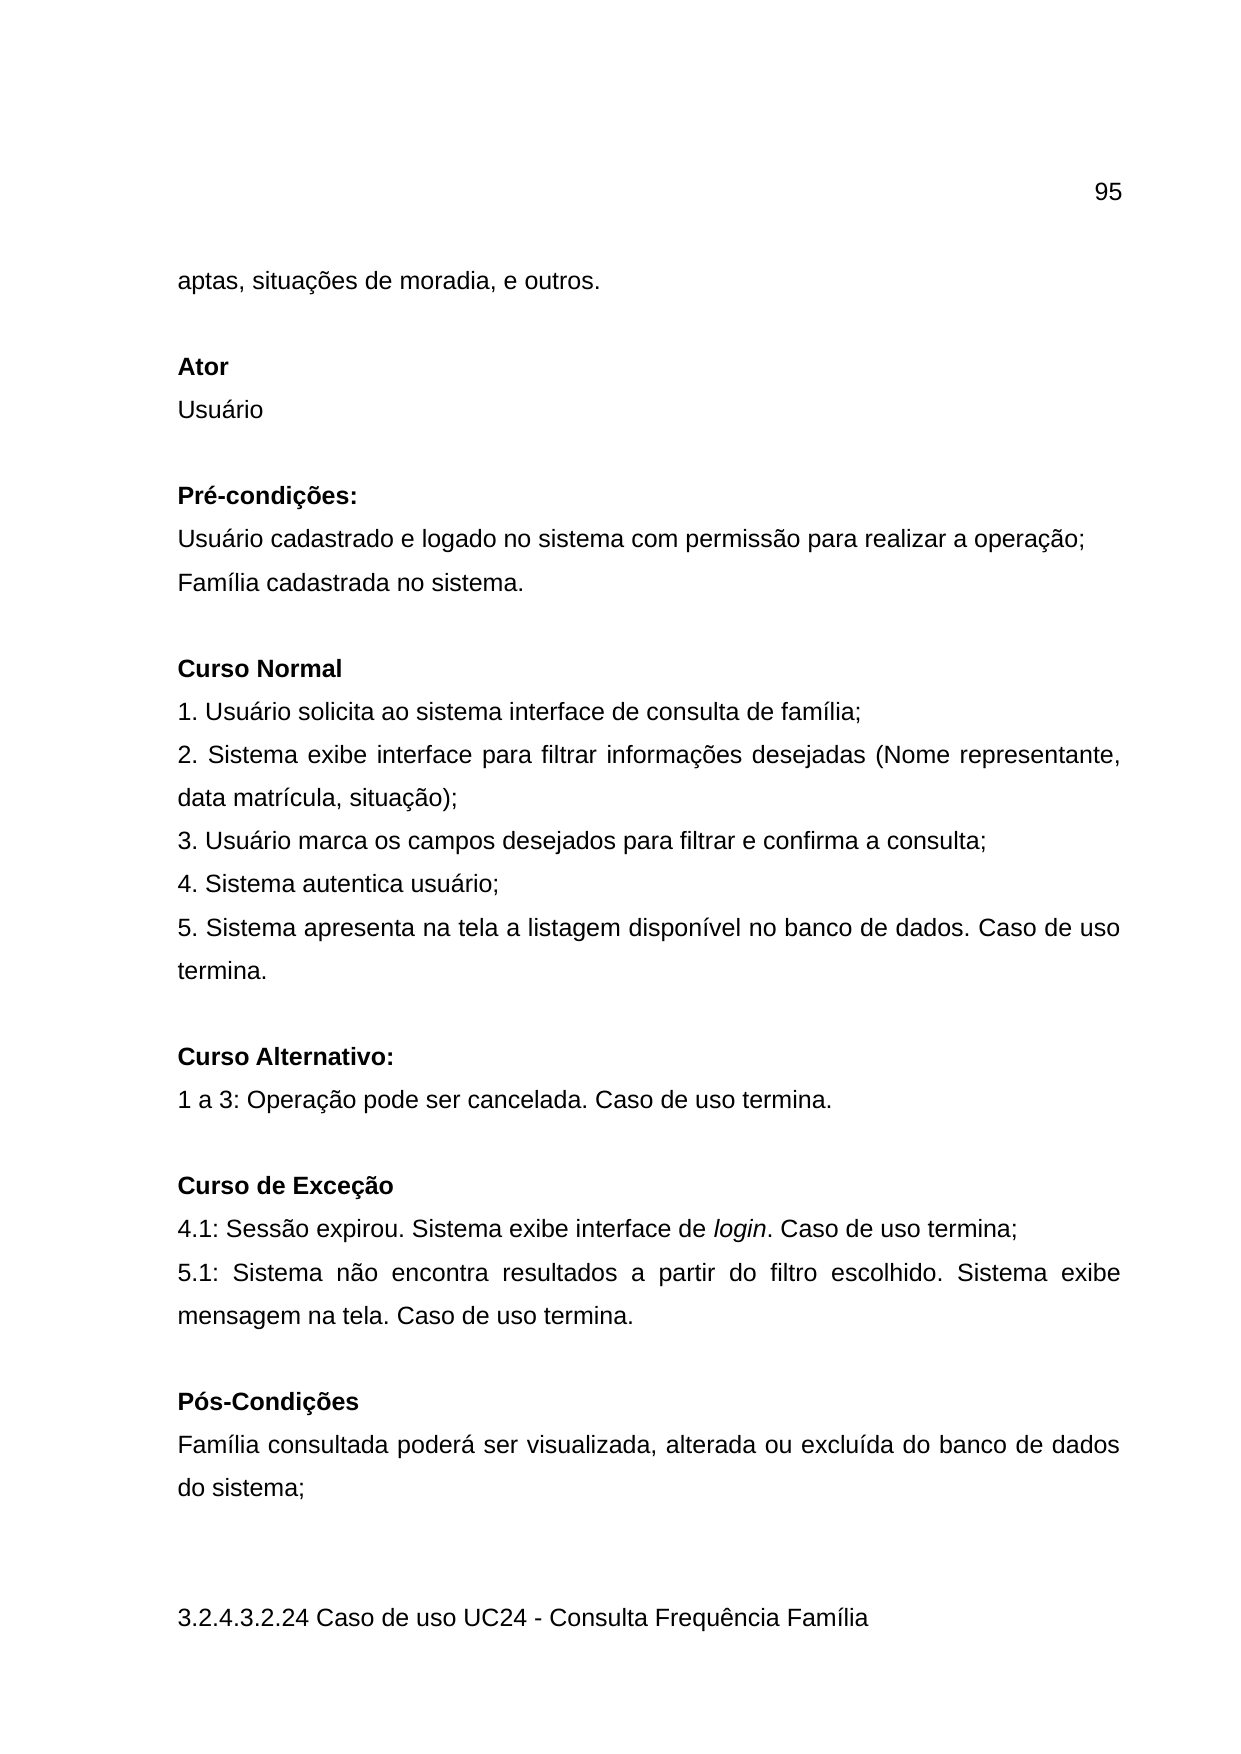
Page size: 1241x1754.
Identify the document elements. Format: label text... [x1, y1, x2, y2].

text Curso de Exceção [177, 1171, 1122, 1200]
text Pós-Condições [177, 1387, 1122, 1416]
text aptas, situações de moradia, e outros. [177, 266, 1122, 294]
text 3. Usuário marca os campos desejados para filtrar e confirma a consulta; [177, 826, 1122, 855]
text Família cadastrada no sistema. [177, 568, 1122, 596]
text Curso Alternativo: [177, 1042, 1122, 1071]
text 5. Sistema apresenta na tela a listagem disponível no banco de dados. Caso de uso termina. [177, 913, 1122, 984]
text Família consultada poderá ser visualizada, alterada ou excluída do banco de dados do sistema; [177, 1430, 1122, 1502]
text 1 a 3: Operação pode ser cancelada. Caso de uso termina. [177, 1085, 1122, 1114]
text Pré-condições: [177, 481, 1122, 510]
text Usuário cadastrado e logado no sistema com permissão para realizar a operação; [177, 524, 1122, 553]
text Ator [177, 352, 1122, 381]
text Usuário [177, 395, 1122, 424]
text 5.1: Sistema não encontra resultados a partir do filtro escolhido. Sistema exibe mensagem na tela. Caso de uso termina. [177, 1258, 1122, 1329]
text 2. Sistema exibe interface para filtrar informações desejadas (Nome representante, data matrícula, situação); [177, 740, 1122, 812]
text Curso Normal [177, 654, 1122, 683]
text 4.1: Sessão expirou. Sistema exibe interface de login. Caso de uso termina; [177, 1214, 1122, 1243]
text 1. Usuário solicita ao sistema interface de consulta de família; [177, 697, 1122, 726]
text 3.2.4.3.2.24 Caso de uso UC24 - Consulta Frequência Família [177, 1603, 1122, 1631]
text 4. Sistema autentica usuário; [177, 869, 1122, 898]
